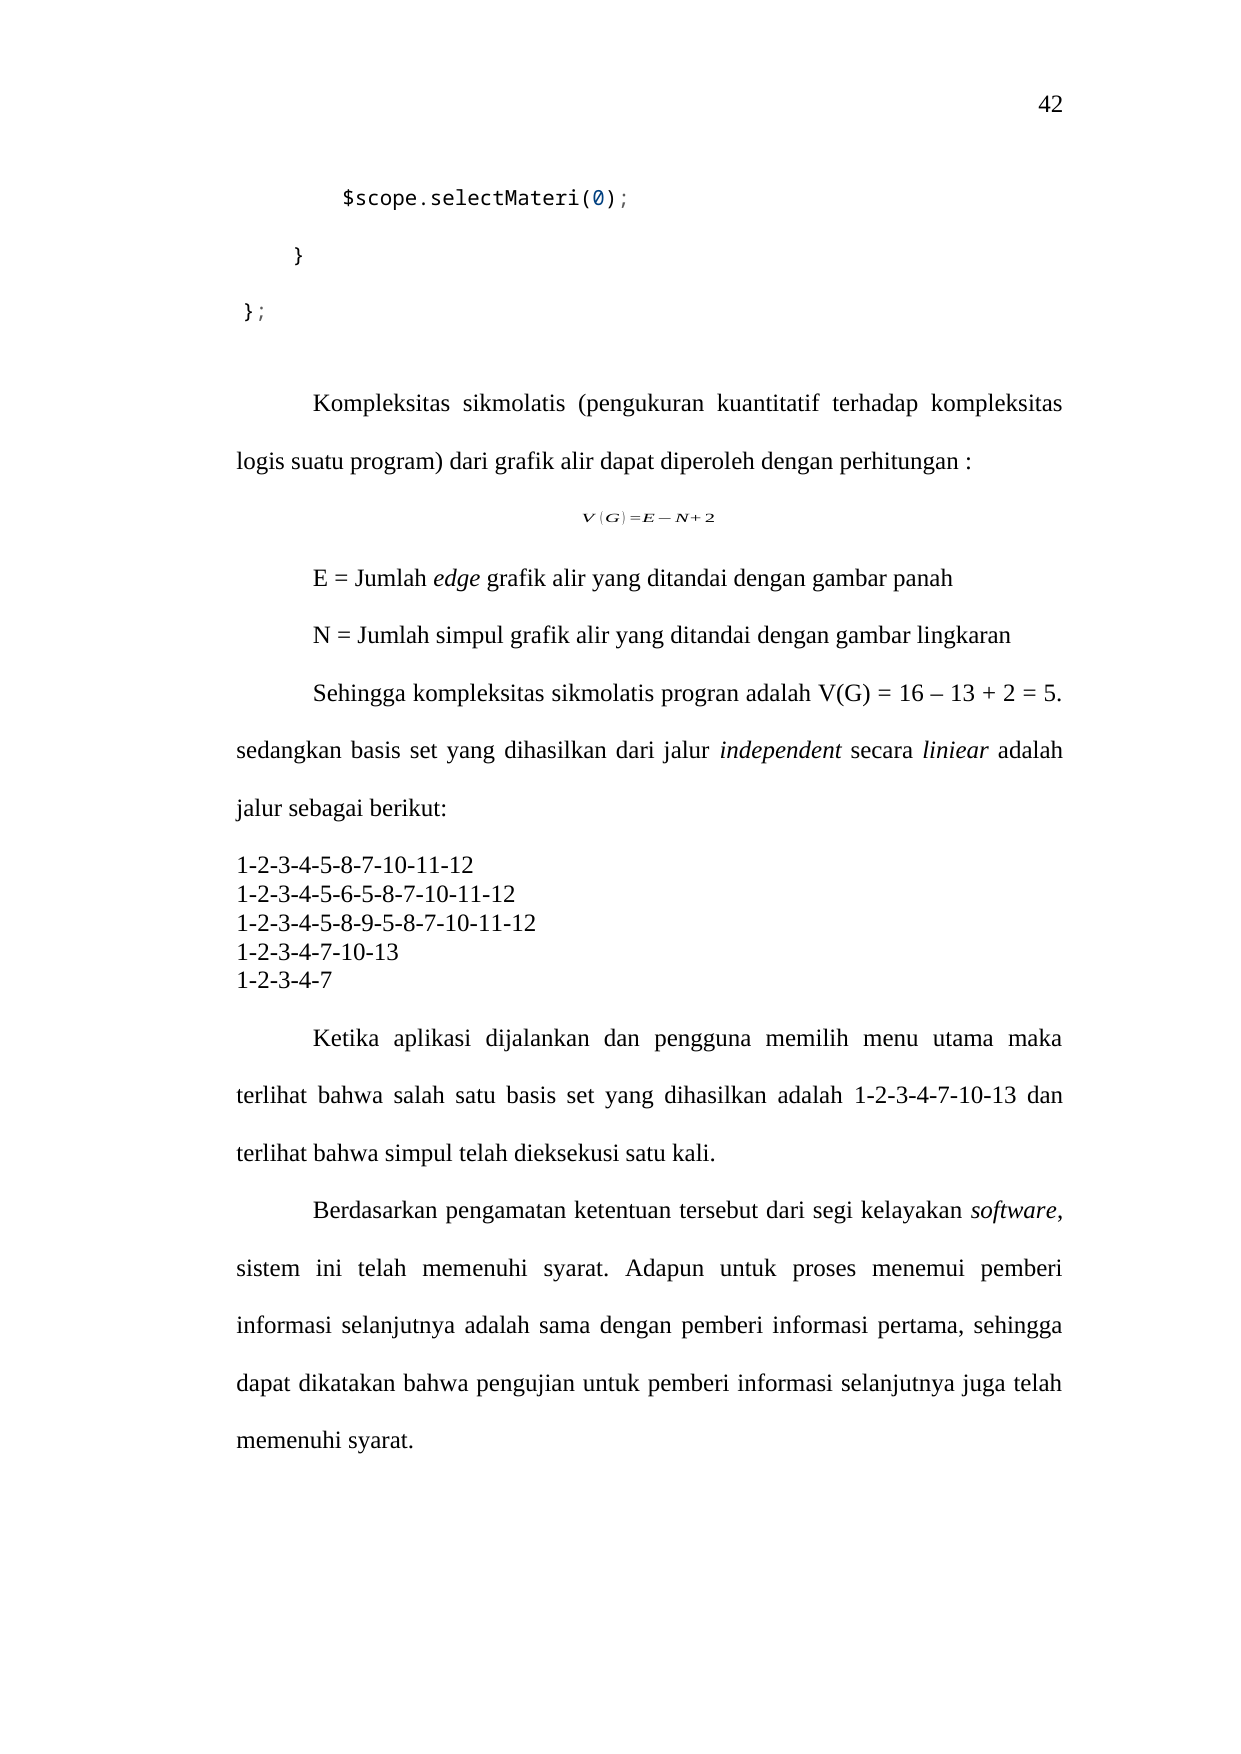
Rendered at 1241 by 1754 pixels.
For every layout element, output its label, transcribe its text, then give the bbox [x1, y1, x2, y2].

text Ketika aplikasi dijalankan dan pengguna memilih menu utama maka terlihat bahwa salah satu basis set yang dihasilkan adalah 1-2-3-4-7-10-13 dan terlihat bahwa simpul telah dieksekusi satu kali. [236, 1023, 1063, 1167]
text 1-2-3-4-5-6-5-8-7-10-11-12 [236, 879, 1063, 908]
text 1-2-3-4-7-10-13 [236, 937, 1063, 965]
text N = Jumlah simpul grafik alir yang ditandai dengan gambar lingkaran [236, 620, 1063, 649]
text E = Jumlah edge grafik alir yang ditandai dengan gambar panah [236, 563, 1063, 592]
text Sehingga kompleksitas sikmolatis progran adalah V(G) = 16 – 13 + 2 = 5. sedangkan basis set yang dihasilkan dari jalur independent secara liniear adalah jalur sebagai berikut: [236, 678, 1063, 822]
text 1-2-3-4-7 [236, 965, 1063, 994]
text Kompleksitas sikmolatis (pengukuran kuantitatif terhadap kompleksitas logis suatu program) dari grafik alir dapat diperoleh dengan perhitungan : [236, 388, 1063, 474]
text Berdasarkan pengamatan ketentuan tersebut dari segi kelayakan software, sistem ini telah memenuhi syarat. Adapun untuk proses menemui pemberi informasi selanjutnya adalah sama dengan pemberi informasi pertama, sehingga dapat dikatakan bahwa pengujian untuk pemberi informasi selanjutnya juga telah memenuhi syarat. [236, 1195, 1063, 1454]
text 1-2-3-4-5-8-7-10-11-12 [236, 850, 1063, 879]
table_cell [989, 177, 1063, 331]
text 1-2-3-4-5-8-9-5-8-7-10-11-12 [236, 908, 1063, 937]
table_cell $scope.selectMateri(0); } }; [236, 177, 989, 331]
